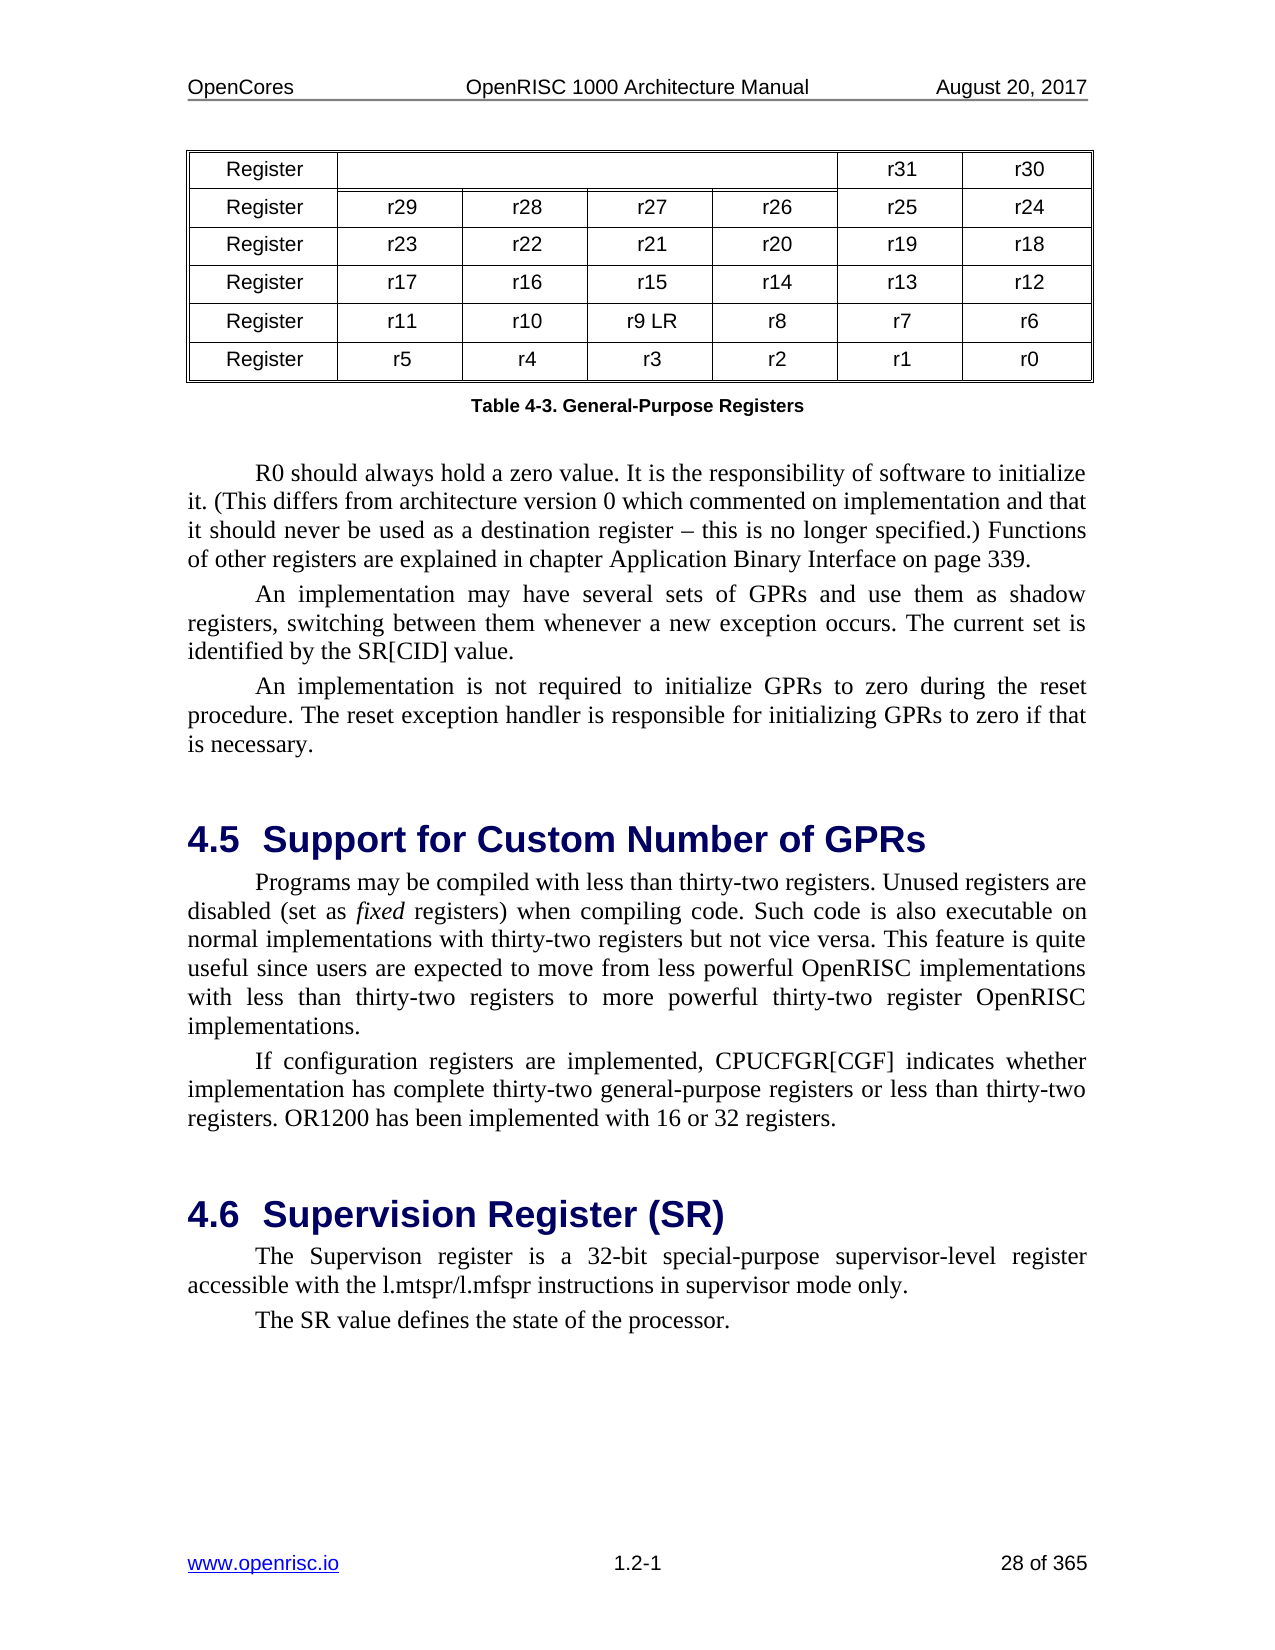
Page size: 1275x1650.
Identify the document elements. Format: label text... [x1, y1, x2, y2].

table_cell r1 [838, 343, 962, 380]
text If configuration registers are implemented, CPUCFGR[CGF] indicates whether implementation has complete thirty-two general-purpose registers or less than thirty-two registers. OR1200 has been implemented with 16 or 32 registers. [187, 1046, 1087, 1132]
text An implementation is not required to initialize GPRs to zero during the reset procedure. The reset exception handler is responsible for initializing GPRs to zero if that is necessary. [187, 671, 1087, 758]
table_cell r16 [463, 266, 587, 303]
subtitle Supervision Register (SR) [187, 1192, 1087, 1235]
table_header r30 [963, 153, 1091, 188]
table_cell r14 [713, 266, 837, 303]
table_cell r11 [338, 304, 462, 342]
table_header Register [190, 153, 337, 188]
table_cell r7 [838, 304, 962, 342]
text The Supervison register is a 32-bit special-purpose supervisor-level register accessible with the l.mtspr/l.mfspr instructions in supervisor mode only. [187, 1241, 1087, 1299]
table_cell r2 [713, 343, 837, 380]
table_cell r13 [838, 266, 962, 303]
table_cell Register [190, 189, 337, 227]
table_cell Register [190, 228, 337, 265]
table_header r31 [838, 153, 962, 188]
text R0 should always hold a zero value. It is the responsibility of software to initialize it. (This differs from architecture version 0 which commented on implementation and that it should never be used as a destination register – this is no longer specified.) Functions of other registers are explained in chapter Application Binary Interface on page 337. [187, 458, 1087, 573]
table_cell r26 [713, 192, 837, 227]
text Programs may be compiled with less than thirty-two registers. Unused registers are disabled (set as fixed registers) when compiling code. Such code is also executable on normal implementations with thirty-two registers but not vice versa. This feature is quite useful since users are expected to move from less powerful OpenRISC implementations with less than thirty-two registers to more powerful thirty-two register OpenRISC implementations. [187, 867, 1087, 1039]
table_header [713, 153, 837, 188]
table_cell Register [190, 343, 337, 380]
table_cell Register [190, 304, 337, 342]
table_cell r22 [463, 228, 587, 265]
table_cell r10 [463, 304, 587, 342]
text An implementation may have several sets of GPRs and use them as shadow registers, switching between them whenever a new exception occurs. The current set is identified by the SR[CID] value. [187, 579, 1087, 665]
table_header [338, 153, 462, 188]
table_cell r23 [338, 228, 462, 265]
table_cell r4 [463, 343, 587, 380]
text Table 4-3. General-Purpose Registers [187, 395, 1087, 416]
subtitle Support for Custom Number of GPRs [187, 818, 1087, 861]
table_header [588, 153, 712, 188]
table_cell r0 [963, 343, 1091, 380]
table_cell r24 [963, 189, 1091, 227]
table_cell r3 [588, 343, 712, 380]
table_cell Register [190, 266, 337, 303]
table_cell r20 [713, 228, 837, 265]
table_header [463, 153, 587, 188]
table_cell r15 [588, 266, 712, 303]
text The SR value defines the state of the processor. [187, 1305, 1087, 1334]
table_cell r12 [963, 266, 1091, 303]
table_cell r21 [588, 228, 712, 265]
table_cell r18 [963, 228, 1091, 265]
table_cell r9 LR [588, 304, 712, 342]
table_cell r28 [463, 192, 587, 227]
table_cell r25 [838, 189, 962, 227]
table_cell r27 [588, 192, 712, 227]
table_cell r5 [338, 343, 462, 380]
table_cell r6 [963, 304, 1091, 342]
table_cell r17 [338, 266, 462, 303]
table_cell r29 [338, 192, 462, 227]
table_cell r19 [838, 228, 962, 265]
table_cell r8 [713, 304, 837, 342]
